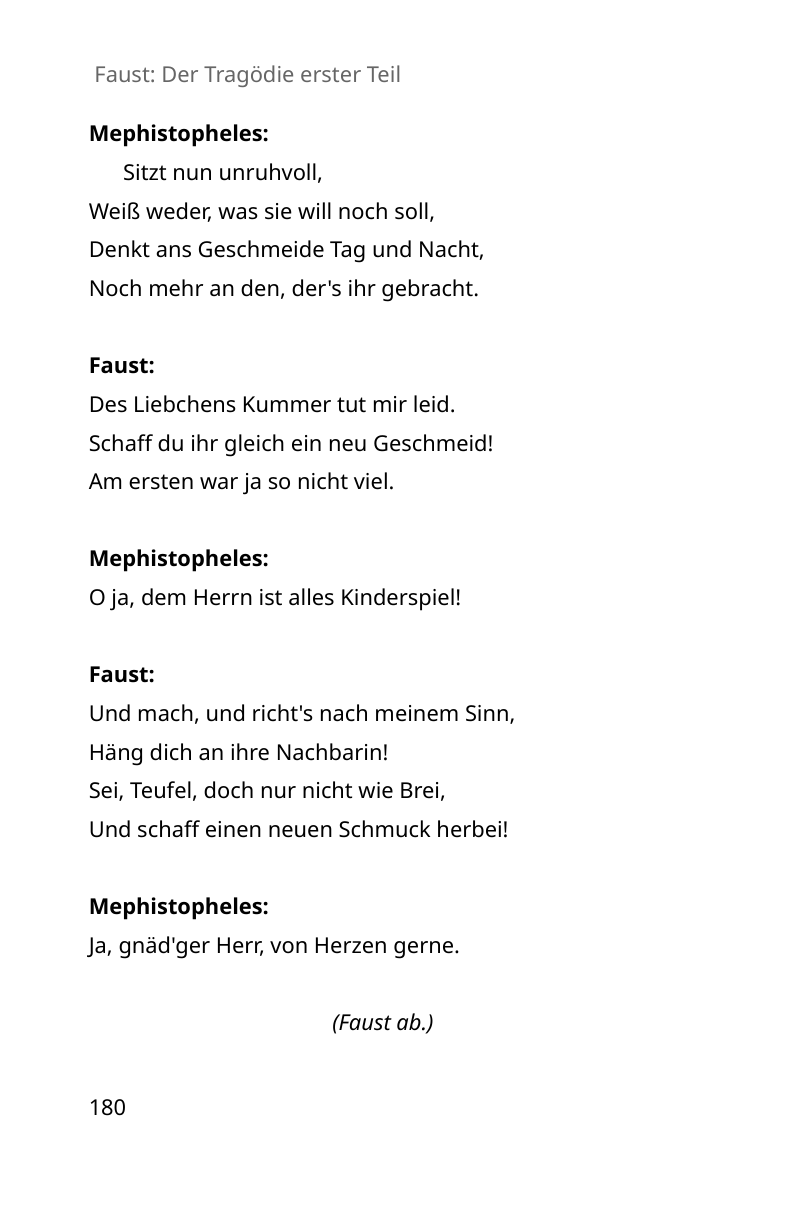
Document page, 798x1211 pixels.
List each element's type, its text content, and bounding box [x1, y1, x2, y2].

text Mephistopheles: Ja, gnäd'ger Herr, von Herzen gerne. [88, 870, 679, 960]
text Faust: Und mach, und richt's nach meinem Sinn, Häng dich an ihre Nachbarin! Sei, Teufel, doch nur nicht wie Brei, Und schaff einen neuen Schmuck herbei! [88, 638, 679, 844]
text (Faust ab.) [88, 986, 679, 1037]
text Mephistopheles: Sitzt nun unruhvoll, Weiß weder, was sie will noch soll, Denkt ans Geschmeide Tag und Nacht, Noch mehr an den, der's ihr gebracht. [88, 118, 679, 303]
text Faust: Des Liebchens Kummer tut mir leid. Schaff du ihr gleich ein neu Geschmeid! Am ersten war ja so nicht viel. [88, 329, 679, 496]
text Mephistopheles: O ja, dem Herrn ist alles Kinderspiel! [88, 522, 679, 612]
